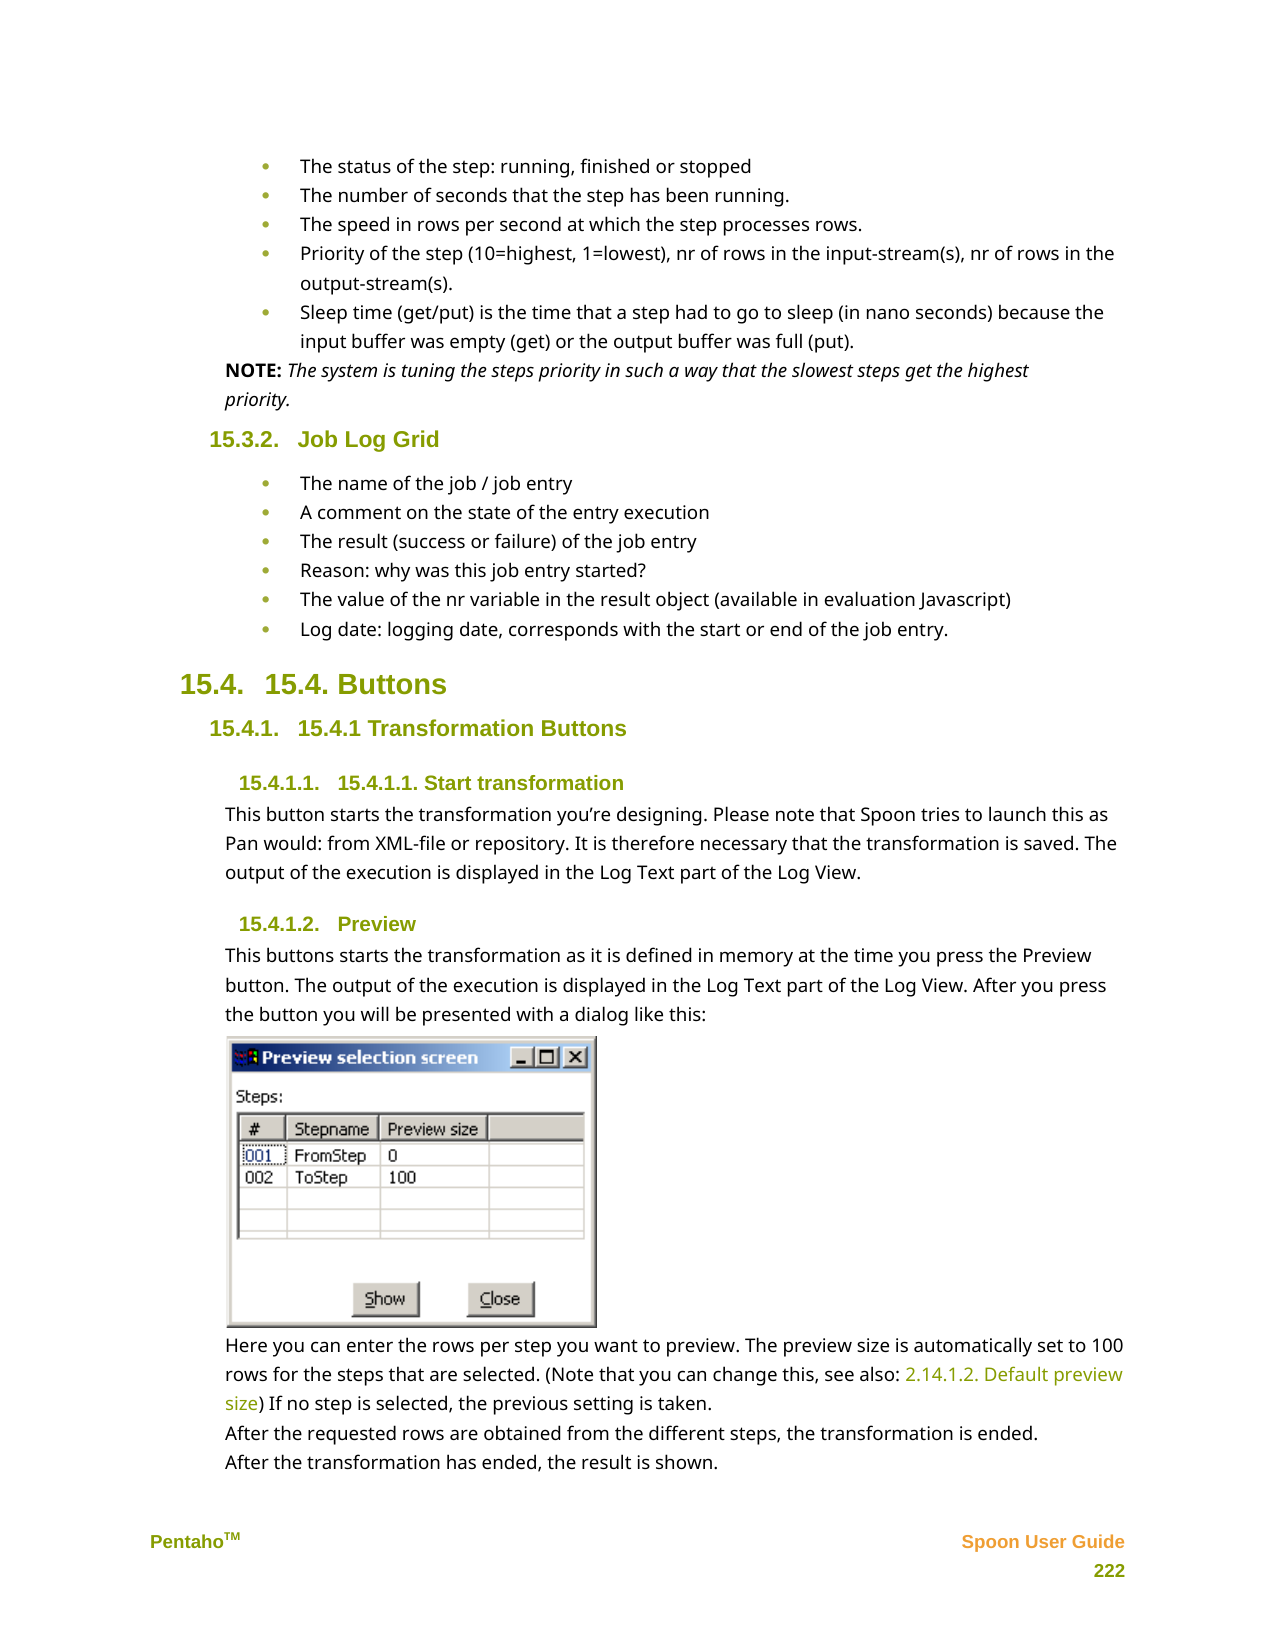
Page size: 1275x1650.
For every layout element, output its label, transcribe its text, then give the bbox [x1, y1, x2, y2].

list Log date: logging date, corresponds with the start or end of the job entry. [262, 613, 1125, 642]
list The value of the nr variable in the result object (available in evaluation Javascript) [262, 583, 1125, 613]
list Sleep time (get/put) is the time that a step had to go to sleep (in nano seconds) because the input buffer was empty (get) or the output buffer was full (put). [262, 296, 1125, 354]
subtitle 15.4. Buttons [179, 667, 1125, 702]
text This buttons starts the transformation as it is defined in memory at the time you press the Preview button. The output of the execution is displayed in the Log Text part of the Log View. After you press the button you will be presented with a dialog like this: [225, 939, 1125, 1027]
list Reason: why was this job entry started? [262, 554, 1125, 583]
list Priority of the step (10=highest, 1=lowest), nr of rows in the input-stream(s), nr of rows in the output-stream(s). [262, 237, 1125, 296]
subtitle 15.4.1 Transformation Buttons [209, 709, 1125, 743]
list The name of the job / job entry [262, 467, 1125, 496]
list The number of seconds that the step has been running. [262, 179, 1125, 208]
list A comment on the state of the entry execution [262, 496, 1125, 525]
subtitle 15.4.1.1. Start transformation [239, 762, 1125, 797]
text After the transformation has ended, the result is shown. [225, 1446, 1125, 1475]
subtitle Job Log Grid [209, 419, 1125, 454]
text priority. [225, 383, 1125, 412]
text After the requested rows are obtained from the different steps, the transformation is ended. [225, 1417, 1125, 1446]
text This button starts the transformation you’re designing. Please note that Spoon tries to launch this as Pan would: from XML-file or repository. It is therefore necessary that the transformation is saved. The output of the execution is displayed in the Log Text part of the Log View. [225, 798, 1125, 885]
list The status of the step: running, finished or stopped [262, 150, 1125, 179]
subtitle Preview [239, 904, 1125, 939]
text NOTE: The system is tuning the steps priority in such a way that the slowest steps get the highest [225, 354, 1125, 383]
text Here you can enter the rows per step you want to preview. The preview size is automatically set to 100 rows for the steps that are selected. (Note that you can change this, see also: 2.14.1.2. Default preview size) If no step is selected, the previous setting is taken. [225, 1027, 1125, 1417]
list The speed in rows per second at which the step processes rows. [262, 208, 1125, 237]
list The result (success or failure) of the job entry [262, 525, 1125, 554]
